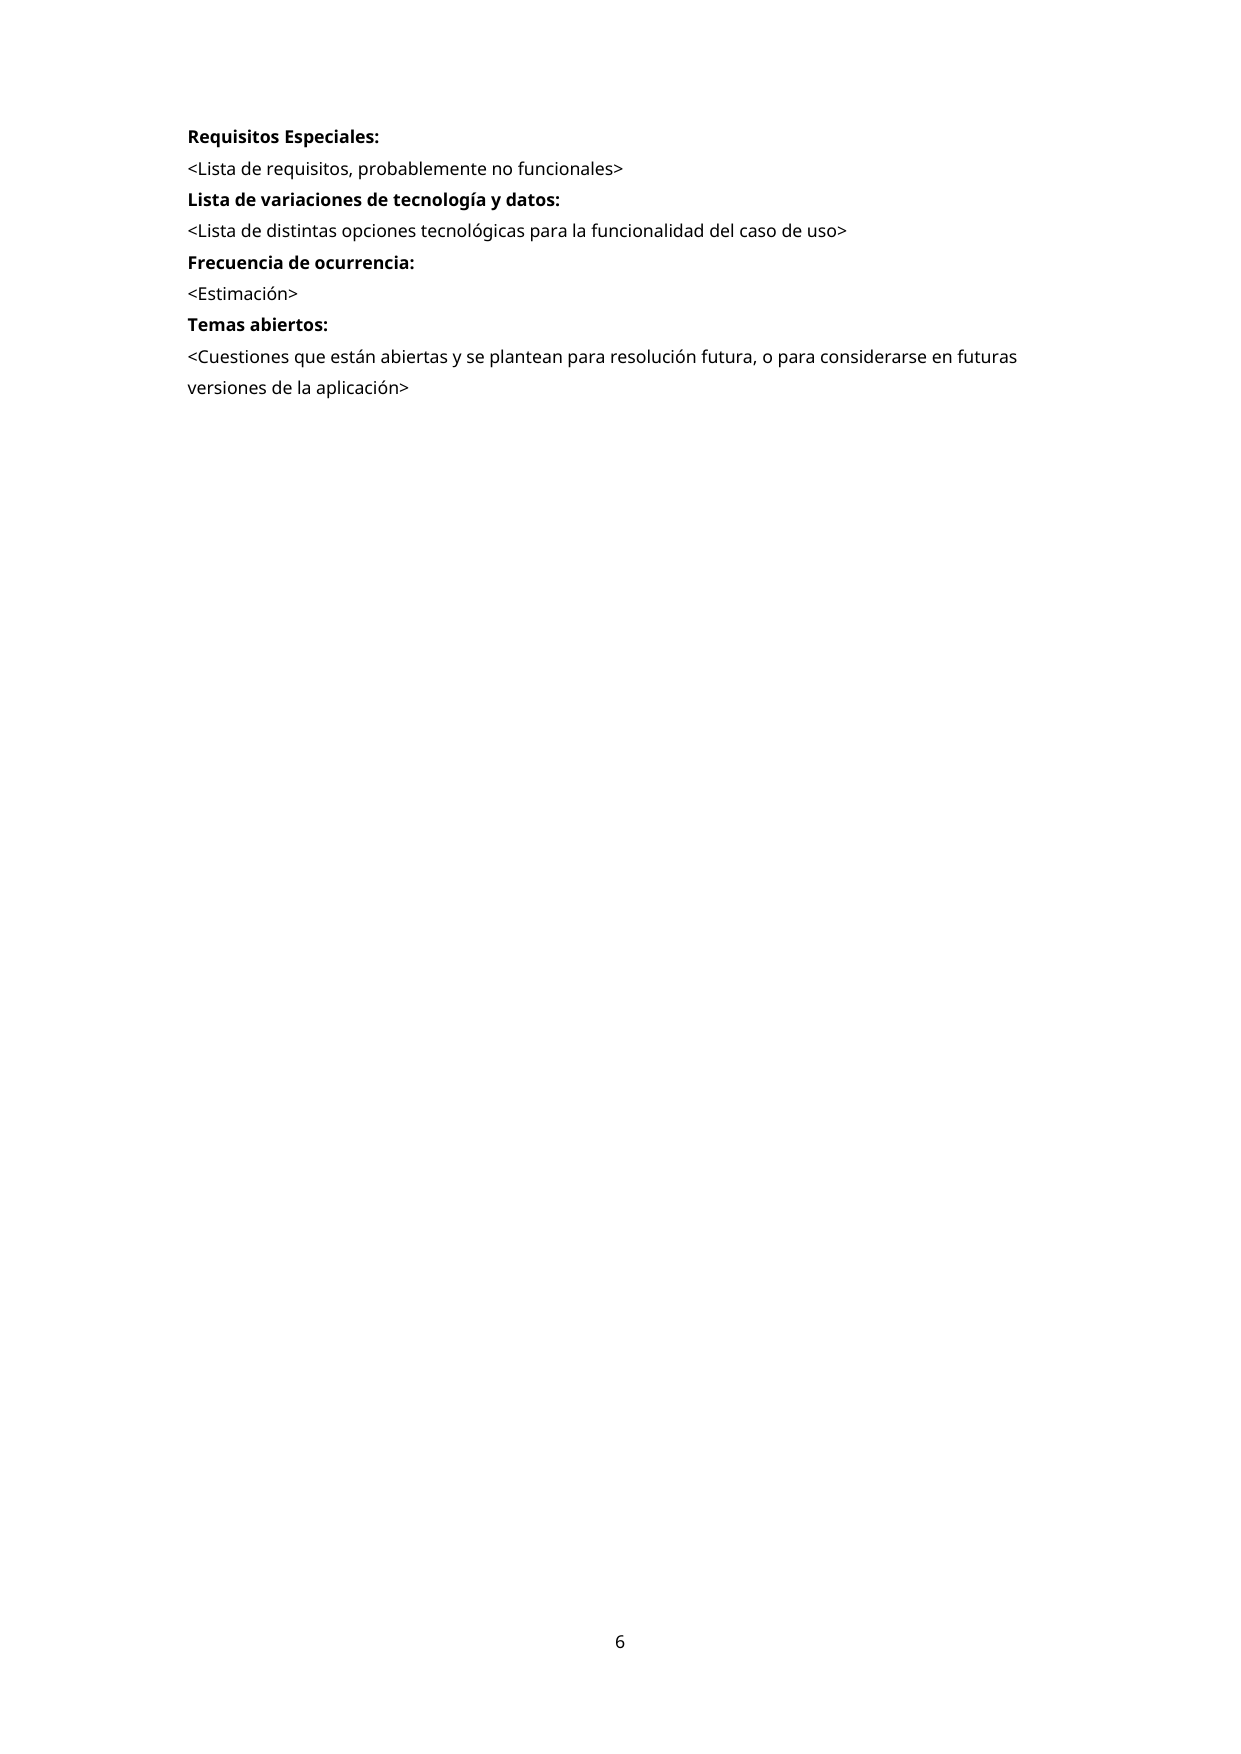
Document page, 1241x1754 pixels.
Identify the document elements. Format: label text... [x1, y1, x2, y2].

text Requisitos Especiales: [187, 125, 1053, 149]
text Temas abiertos: [187, 313, 1053, 337]
text Lista de variaciones de tecnología y datos: [187, 187, 1053, 212]
text Frecuencia de ocurrencia: [187, 250, 1053, 274]
text <Estimación> [187, 281, 1053, 306]
text <Lista de requisitos, probablemente no funcionales> [187, 156, 1053, 180]
text <Cuestiones que están abiertas y se plantean para resolución futura, o para considerarse en futuras versiones de la aplicación> [187, 344, 1053, 400]
text <Lista de distintas opciones tecnológicas para la funcionalidad del caso de uso> [187, 219, 1053, 243]
